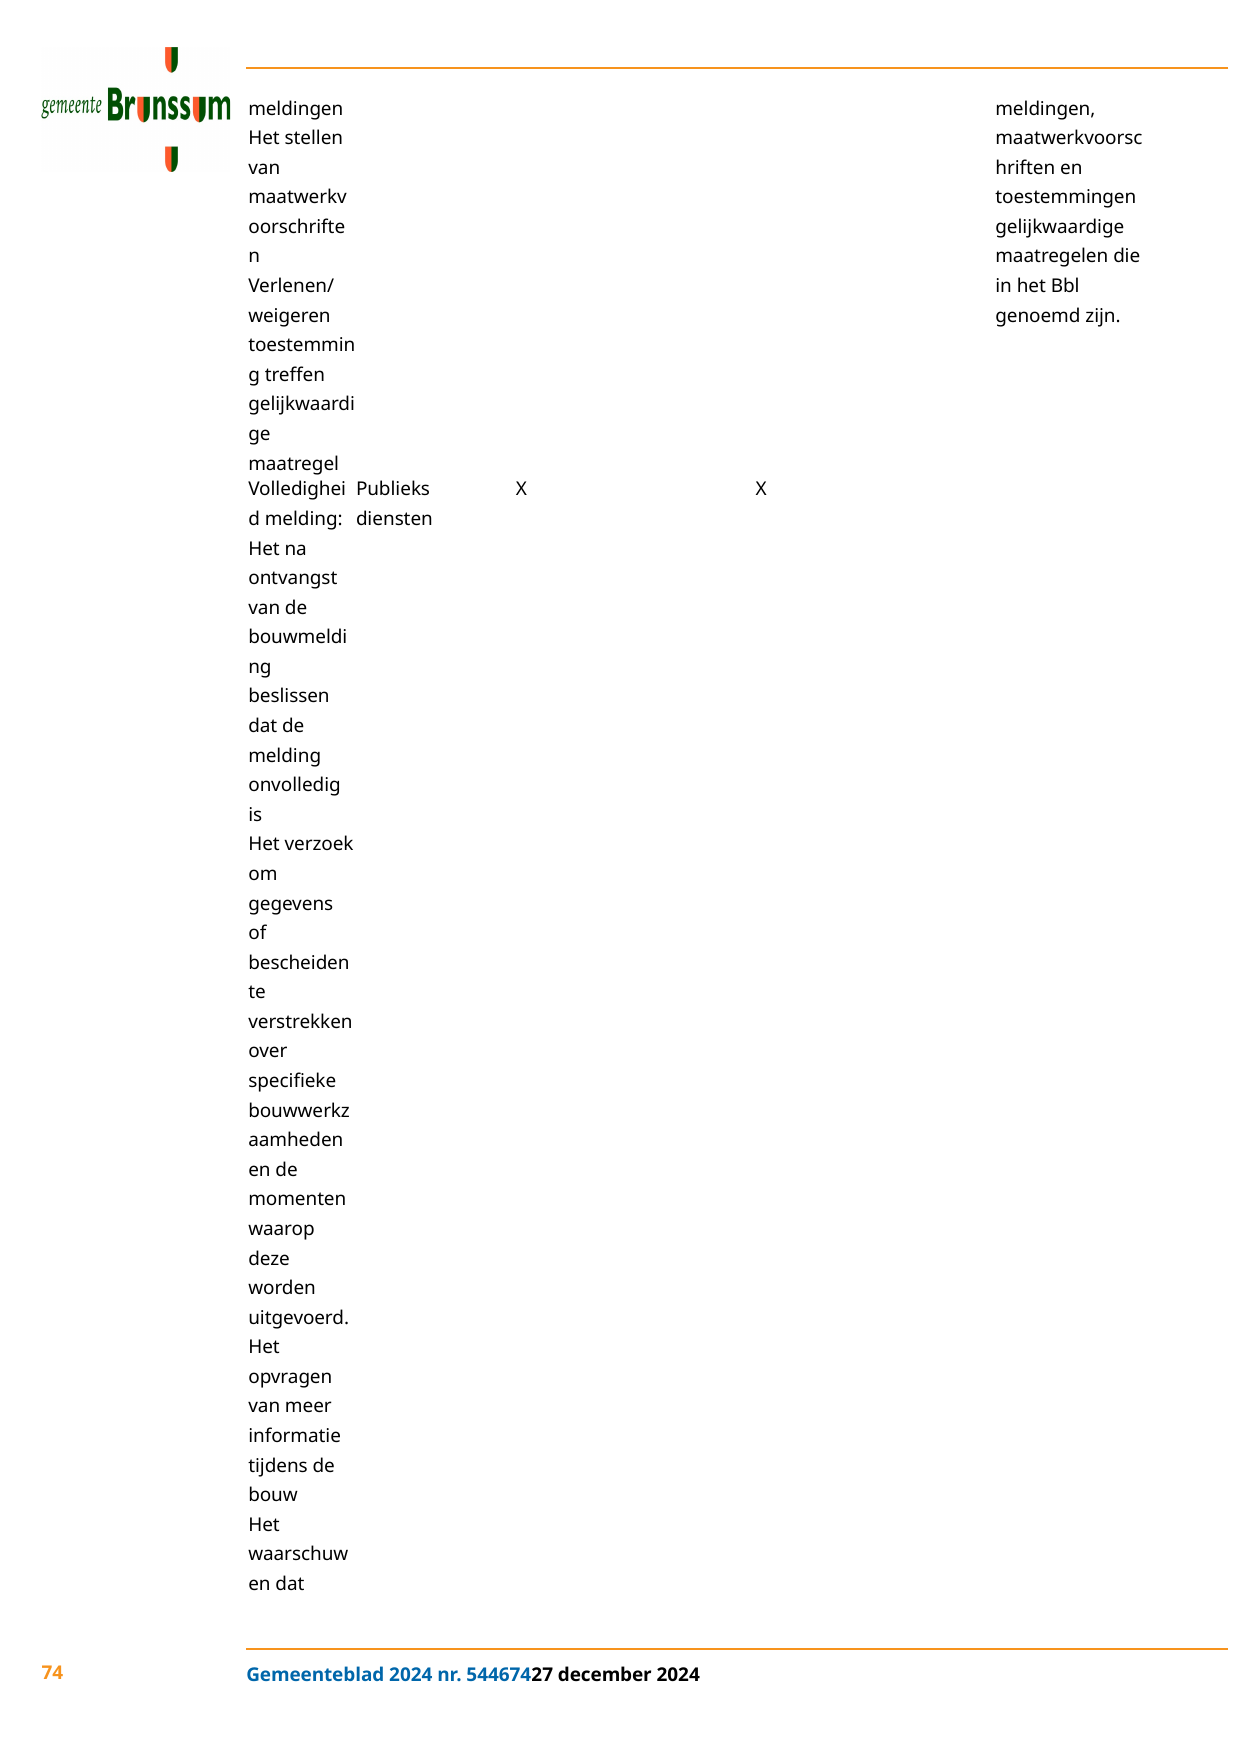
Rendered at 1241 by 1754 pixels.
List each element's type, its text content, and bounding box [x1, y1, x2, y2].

table_cell X [755, 476, 835, 1596]
table_cell [436, 476, 516, 1596]
table_cell [915, 476, 995, 1596]
table_cell Publieksdiensten [356, 476, 436, 1596]
table_cell [675, 95, 755, 476]
table_cell [356, 95, 436, 476]
table_cell [835, 476, 915, 1596]
table_cell [755, 95, 835, 476]
table_cell Volledigheid melding: Het na ontvangst van de bouwmelding beslissen dat de melding onvolledig is Het verzoek om gegevens of bescheiden te verstrekken over specifieke bouwwerkzaamheden en de momenten waarop deze worden uitgevoerd. Het opvragen van meer informatie tijdens de bouw Het waarschuwen dat [248, 476, 356, 1596]
table_cell [596, 476, 675, 1596]
table_cell [436, 95, 516, 476]
table_cell [675, 476, 755, 1596]
table_cell [915, 95, 995, 476]
table_cell [995, 476, 1152, 1596]
table_cell X [516, 476, 596, 1596]
table_cell [516, 95, 596, 476]
picture [41, 47, 231, 172]
table_cell meldingen Het stellen van maatwerkvoorschriften Verlenen/weigeren toestemming treffen gelijkwaardige maatregel [248, 95, 356, 476]
table_cell [835, 95, 915, 476]
table_cell [596, 95, 675, 476]
table_cell meldingen, maatwerkvoorschriften en toestemmingen gelijkwaardige maatregelen die in het Bbl genoemd zijn. [995, 95, 1152, 476]
